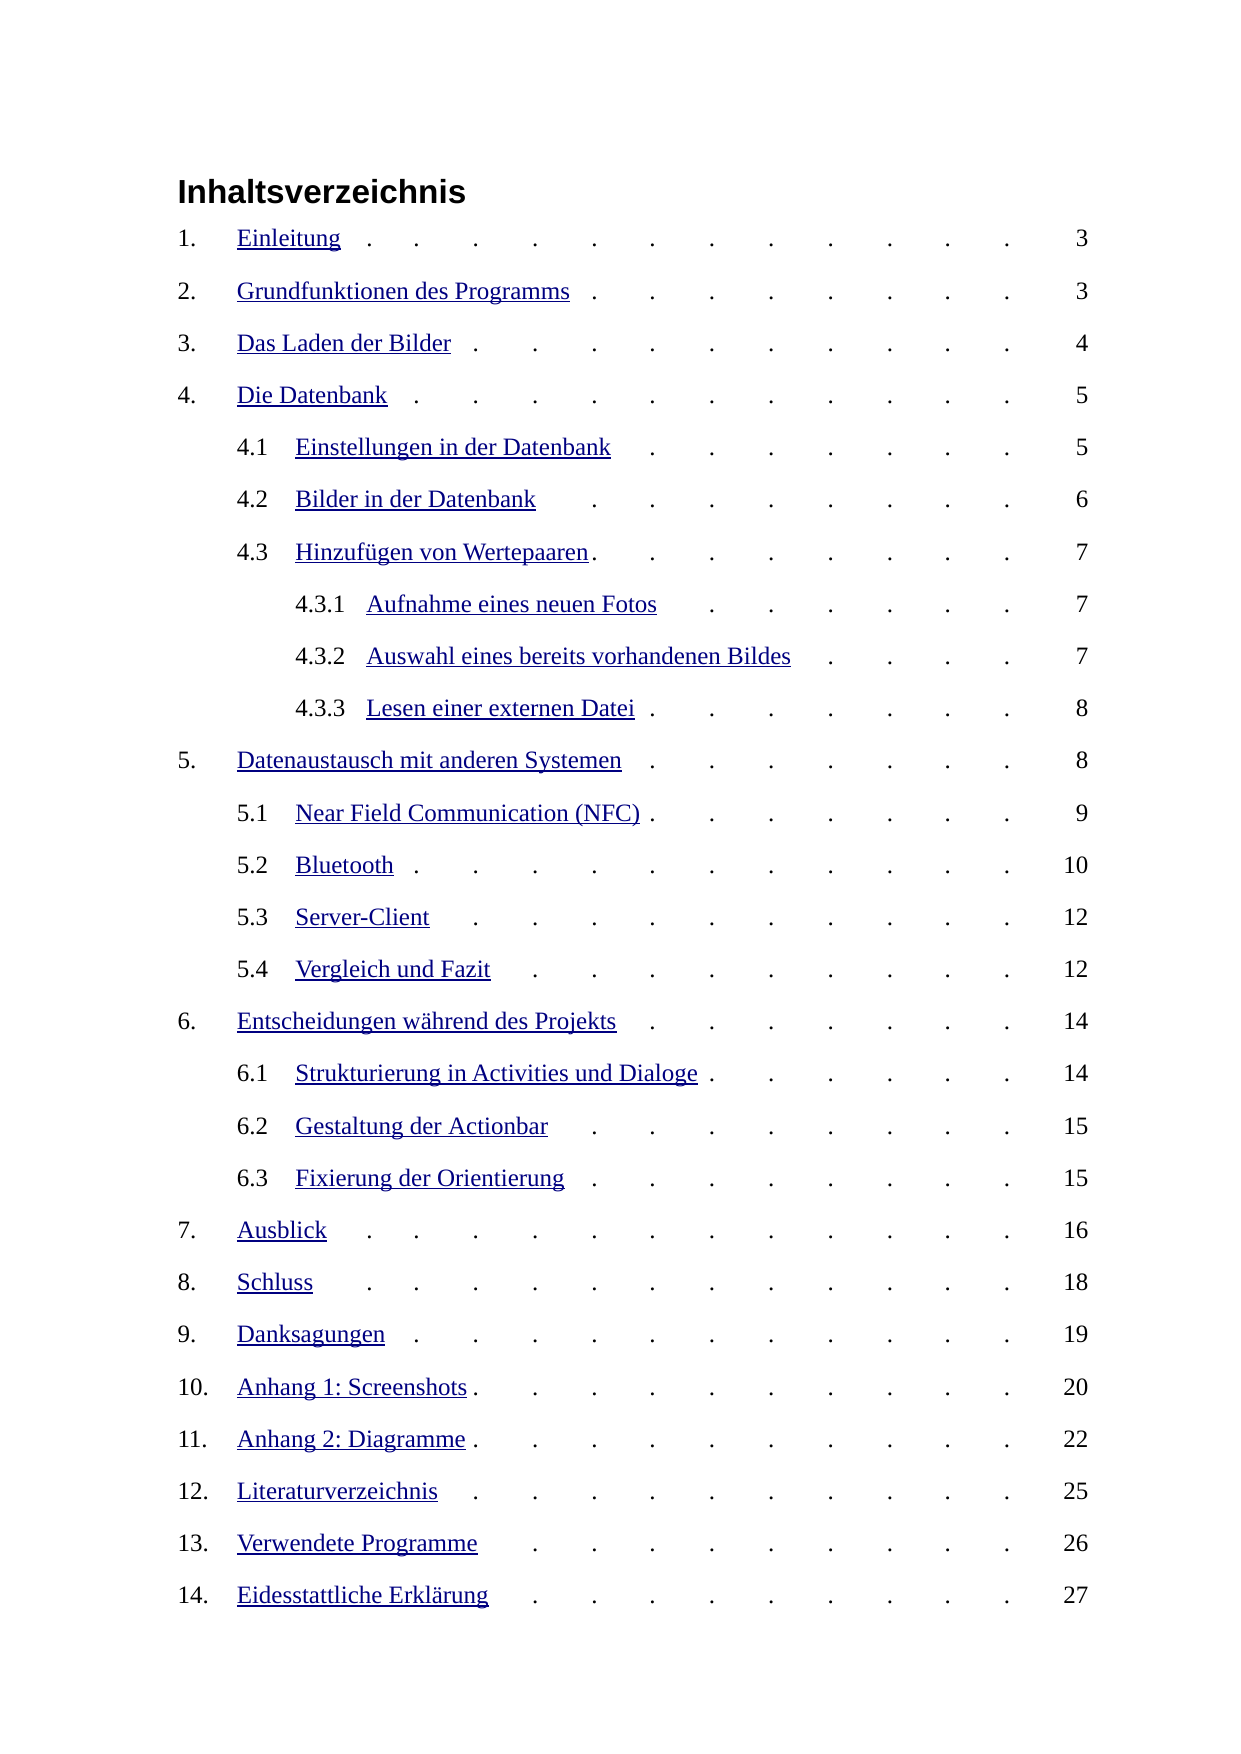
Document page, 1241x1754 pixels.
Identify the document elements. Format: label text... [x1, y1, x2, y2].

text 9. Danksagungen . . . . . . . . . . . 19 [177, 1319, 1093, 1348]
text 4.3.2 Auswahl eines bereits vorhandenen Bildes . . . . 7 [177, 641, 1093, 670]
text 5.3 Server-Client . . . . . . . . . . 12 [177, 902, 1093, 931]
text 6.2 Gestaltung der Actionbar . . . . . . . . 15 [177, 1111, 1093, 1139]
text 8. Schluss . . . . . . . . . . . . 18 [177, 1267, 1093, 1296]
text 7. Ausblick . . . . . . . . . . . . 16 [177, 1215, 1093, 1244]
text 4. Die Datenbank . . . . . . . . . . . 5 [177, 380, 1093, 409]
text 10. Anhang 1: Screenshots . . . . . . . . . . 20 [177, 1372, 1093, 1400]
text 11. Anhang 2: Diagramme . . . . . . . . . . 22 [177, 1424, 1093, 1453]
text 3. Das Laden der Bilder . . . . . . . . . . 4 [177, 328, 1093, 357]
text 2. Grundfunktionen des Programms . . . . . . . . 3 [177, 276, 1093, 304]
text 1. Einleitung . . . . . . . . . . . . 3 [177, 223, 1093, 252]
text 4.3.1 Aufnahme eines neuen Fotos . . . . . . 7 [177, 589, 1093, 618]
text 13. Verwendete Programme . . . . . . . . . 26 [177, 1528, 1093, 1557]
text 5. Datenaustausch mit anderen Systemen . . . . . . . 8 [177, 745, 1093, 774]
text 4.1 Einstellungen in der Datenbank . . . . . . . 5 [177, 432, 1093, 461]
subtitle Inhaltsverzeichnis [177, 173, 1093, 211]
text 6.1 Strukturierung in Activities und Dialoge . . . . . . 14 [177, 1058, 1093, 1087]
text 12. Literaturverzeichnis . . . . . . . . . . 25 [177, 1476, 1093, 1505]
text 5.1 Near Field Communication (NFC) . . . . . . . 9 [177, 798, 1093, 826]
text 4.2 Bilder in der Datenbank . . . . . . . . 6 [177, 484, 1093, 513]
text 4.3 Hinzufügen von Wertepaaren . . . . . . . . 7 [177, 537, 1093, 565]
text 5.4 Vergleich und Fazit . . . . . . . . . 12 [177, 954, 1093, 983]
text 4.3.3 Lesen einer externen Datei . . . . . . . 8 [177, 693, 1093, 722]
text 5.2 Bluetooth . . . . . . . . . . . 10 [177, 850, 1093, 878]
text 6.3 Fixierung der Orientierung . . . . . . . . 15 [177, 1163, 1093, 1192]
text 14. Eidesstattliche Erklärung . . . . . . . . . 27 [177, 1580, 1093, 1609]
text 6. Entscheidungen während des Projekts . . . . . . . 14 [177, 1006, 1093, 1035]
